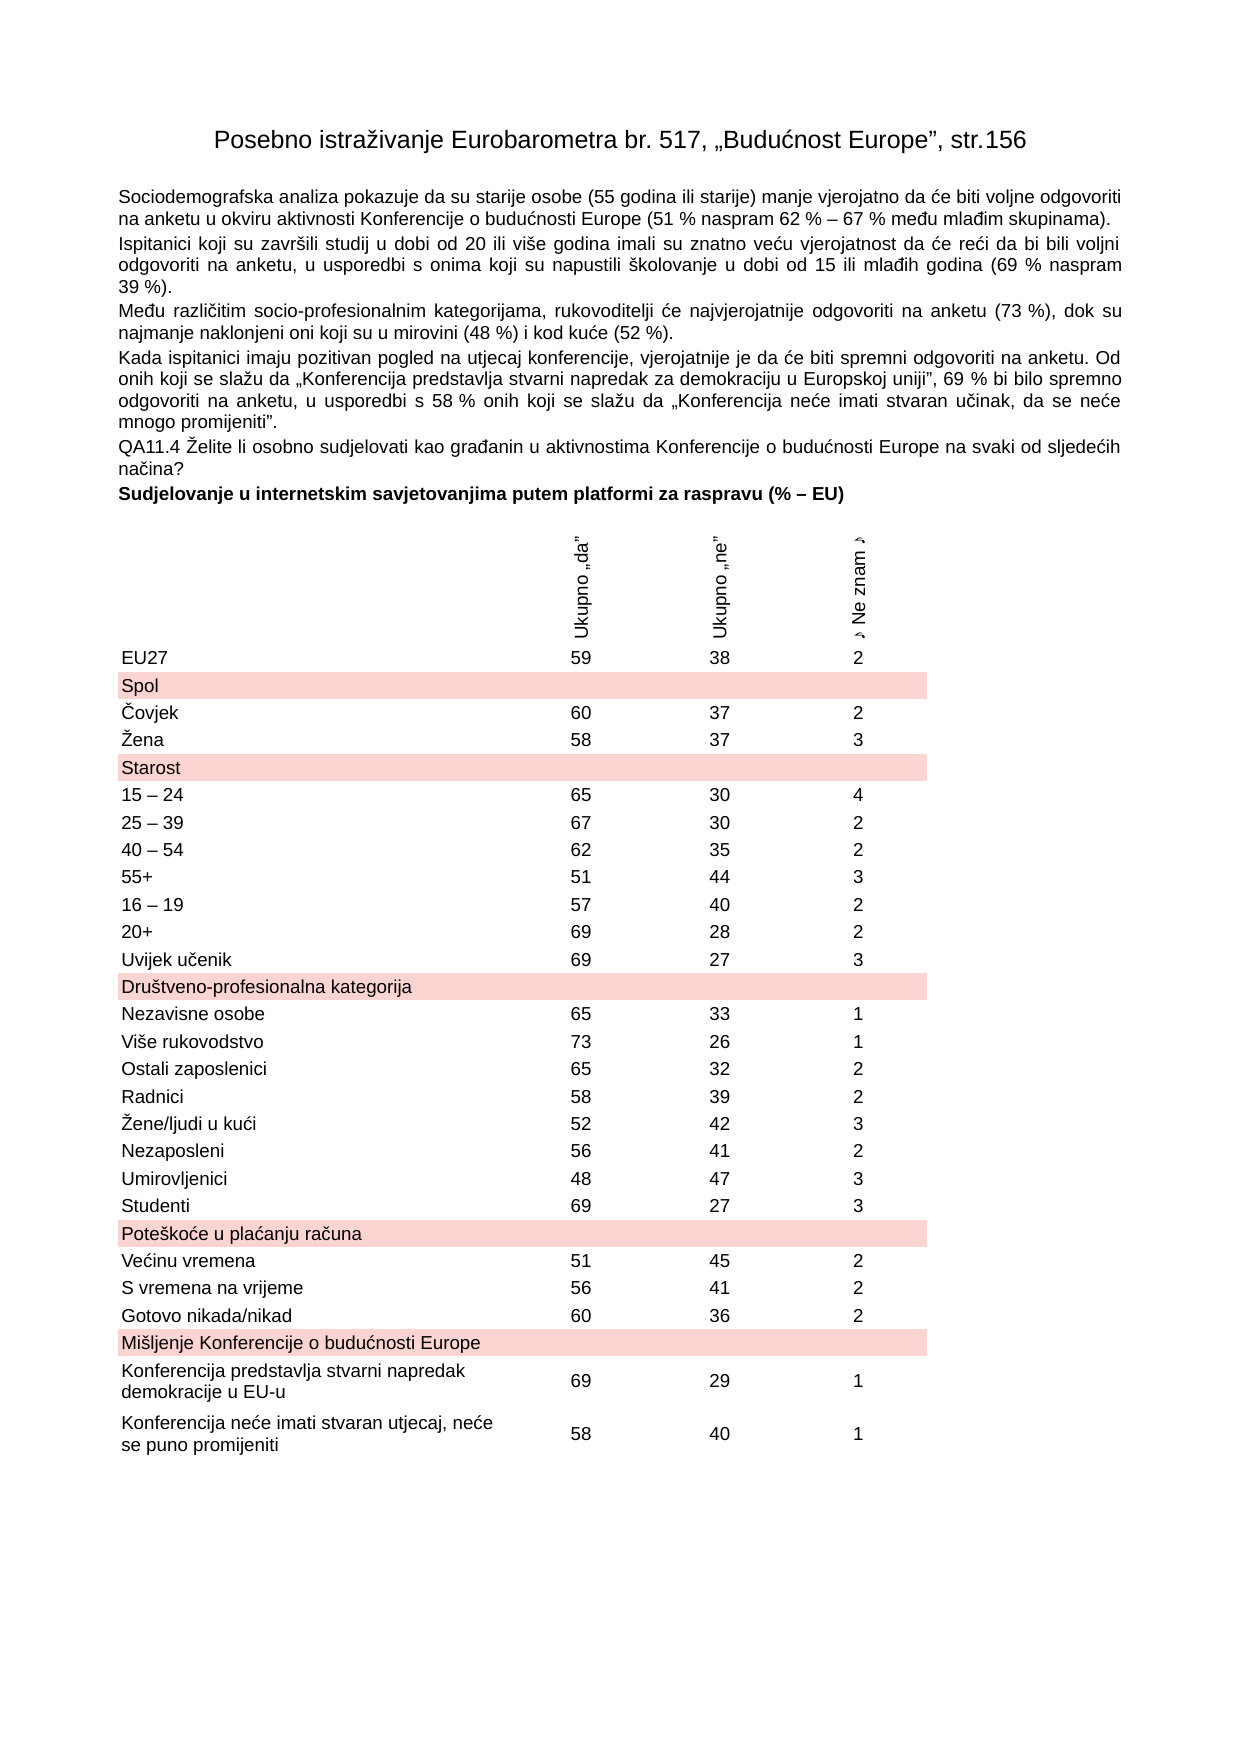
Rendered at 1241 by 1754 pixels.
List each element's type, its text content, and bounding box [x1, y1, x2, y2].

table_cell 38 [650, 644, 789, 672]
table_cell 65 [511, 1000, 650, 1028]
table_cell 1 [789, 1405, 927, 1461]
table_cell 29 [650, 1356, 789, 1405]
table_cell 1 [789, 1356, 927, 1405]
table_cell 69 [511, 1356, 650, 1405]
table_cell [650, 973, 789, 1000]
table_cell 55+ [118, 863, 511, 891]
text Ispitanici koji su završili studij u dobi od 20 ili više godina imali su znatno veću vjerojatnost da će reći da bi bili voljni odgovoriti na anketu, u usporedbi s onima koji su napustili školovanje u dobi od 15 ili mlađih godina (69 % naspram 39 %). [118, 232, 1122, 297]
table_cell 2 [789, 809, 927, 836]
table_cell 33 [650, 1000, 789, 1028]
table_cell 40 – 54 [118, 836, 511, 863]
table_cell 3 [789, 946, 927, 973]
table_cell Većinu vremena [118, 1247, 511, 1274]
table_cell 48 [511, 1165, 650, 1192]
table_cell [511, 672, 650, 699]
table_cell 73 [511, 1028, 650, 1055]
table_cell [650, 754, 789, 781]
table_cell 51 [511, 1247, 650, 1274]
table_cell 40 [650, 1405, 789, 1461]
table_cell S vremena na vrijeme [118, 1274, 511, 1302]
table_cell 3 [789, 1110, 927, 1137]
table_cell 58 [511, 726, 650, 754]
table_cell 62 [511, 836, 650, 863]
table_cell 37 [650, 699, 789, 726]
table_cell 65 [511, 1055, 650, 1082]
table_cell Spol [118, 672, 511, 699]
table_header Ukupno „da” [511, 532, 650, 644]
table_cell 37 [650, 726, 789, 754]
table_cell 26 [650, 1028, 789, 1055]
table_cell 69 [511, 1192, 650, 1219]
table_cell Nezaposleni [118, 1137, 511, 1165]
table_header [118, 532, 511, 644]
text Kada ispitanici imaju pozitivan pogled na utjecaj konferencije, vjerojatnije je da će biti spremni odgovoriti na anketu. Od onih koji se slažu da „Konferencija predstavlja stvarni napredak za demokraciju u Europskoj uniji”, 69 % bi bilo spremno odgovoriti na anketu, u usporedbi s 58 % onih koji se slažu da „Konferencija neće imati stvaran učinak, da se neće mnogo promijeniti”. [118, 347, 1122, 433]
table_cell Žene/ljudi u kući [118, 1110, 511, 1137]
table_header Ukupno „ne” [650, 532, 789, 644]
table_cell [789, 1220, 927, 1247]
table_cell 35 [650, 836, 789, 863]
table_cell [511, 1220, 650, 1247]
table_cell 30 [650, 809, 789, 836]
table_cell 2 [789, 836, 927, 863]
table_cell 69 [511, 918, 650, 946]
table_cell 51 [511, 863, 650, 891]
table_cell 3 [789, 1165, 927, 1192]
table_cell 65 [511, 781, 650, 808]
table_cell 15 – 24 [118, 781, 511, 808]
table_cell 2 [789, 1274, 927, 1302]
text Sociodemografska analiza pokazuje da su starije osobe (55 godina ili starije) manje vjerojatno da će biti voljne odgovoriti na anketu u okviru aktivnosti Konferencije o budućnosti Europe (51 % naspram 62 % – 67 % među mlađim skupinama). [118, 186, 1122, 229]
table_cell Više rukovodstvo [118, 1028, 511, 1055]
table_cell Gotovo nikada/nikad [118, 1302, 511, 1329]
table_cell 2 [789, 918, 927, 946]
table_cell 27 [650, 946, 789, 973]
text Među različitim socio-profesionalnim kategorijama, rukovoditelji će najvjerojatnije odgovoriti na anketu (73 %), dok su najmanje naklonjeni oni koji su u mirovini (48 %) i kod kuće (52 %). [118, 300, 1122, 343]
table_cell 32 [650, 1055, 789, 1082]
table_cell 57 [511, 891, 650, 918]
table_cell Studenti [118, 1192, 511, 1219]
table_cell 2 [789, 1302, 927, 1329]
table_cell 25 – 39 [118, 809, 511, 836]
table_cell 36 [650, 1302, 789, 1329]
table_cell 3 [789, 863, 927, 891]
table_cell 30 [650, 781, 789, 808]
table_cell 47 [650, 1165, 789, 1192]
table_cell 27 [650, 1192, 789, 1219]
table_cell 2 [789, 699, 927, 726]
table_cell 41 [650, 1274, 789, 1302]
table_cell 3 [789, 726, 927, 754]
table_cell Umirovljenici [118, 1165, 511, 1192]
table_cell [650, 1220, 789, 1247]
table_header ♪ Ne znam ♪ [789, 532, 927, 644]
table_cell 60 [511, 699, 650, 726]
table_cell 58 [511, 1405, 650, 1461]
table_cell 40 [650, 891, 789, 918]
table_cell 2 [789, 644, 927, 672]
table_cell 2 [789, 1137, 927, 1165]
table_cell 44 [650, 863, 789, 891]
table_cell 1 [789, 1000, 927, 1028]
table_cell Ostali zaposlenici [118, 1055, 511, 1082]
table_cell Žena [118, 726, 511, 754]
table_cell Poteškoće u plaćanju računa [118, 1220, 511, 1247]
table_cell 2 [789, 1083, 927, 1110]
table_cell [650, 672, 789, 699]
table_cell [789, 1329, 927, 1356]
table_cell 56 [511, 1137, 650, 1165]
table_cell 52 [511, 1110, 650, 1137]
table_cell 56 [511, 1274, 650, 1302]
table_cell [789, 672, 927, 699]
table_cell Konferencija neće imati stvaran utjecaj, neće se puno promijeniti [118, 1405, 511, 1461]
text QA11.4 Želite li osobno sudjelovati kao građanin u aktivnostima Konferencije o budućnosti Europe na svaki od sljedećih načina? [118, 436, 1122, 479]
table_cell [511, 754, 650, 781]
table_cell 20+ [118, 918, 511, 946]
table_cell 60 [511, 1302, 650, 1329]
table_cell Konferencija predstavlja stvarni napredak demokracije u EU-u [118, 1356, 511, 1405]
table_cell 4 [789, 781, 927, 808]
table_cell Starost [118, 754, 511, 781]
table_cell 39 [650, 1083, 789, 1110]
table_cell Čovjek [118, 699, 511, 726]
table_cell Radnici [118, 1083, 511, 1110]
table_cell 16 – 19 [118, 891, 511, 918]
table_cell [789, 973, 927, 1000]
table_cell [789, 754, 927, 781]
table_cell Nezavisne osobe [118, 1000, 511, 1028]
table_cell 69 [511, 946, 650, 973]
table_cell 45 [650, 1247, 789, 1274]
table_cell 1 [789, 1028, 927, 1055]
table_cell Društveno-profesionalna kategorija [118, 973, 511, 1000]
table_cell Uvijek učenik [118, 946, 511, 973]
text Sudjelovanje u internetskim savjetovanjima putem platformi za raspravu (% – EU) [118, 482, 1122, 504]
table_cell [650, 1329, 789, 1356]
table_cell 58 [511, 1083, 650, 1110]
table_cell [511, 973, 650, 1000]
table_cell 67 [511, 809, 650, 836]
table_cell 28 [650, 918, 789, 946]
table_cell 41 [650, 1137, 789, 1165]
table_cell 3 [789, 1192, 927, 1219]
table_cell 42 [650, 1110, 789, 1137]
table_cell Mišljenje Konferencije o budućnosti Europe [118, 1329, 650, 1356]
table_cell 2 [789, 1247, 927, 1274]
table_cell 2 [789, 891, 927, 918]
table_cell EU27 [118, 644, 511, 672]
table_cell 2 [789, 1055, 927, 1082]
table_cell 59 [511, 644, 650, 672]
